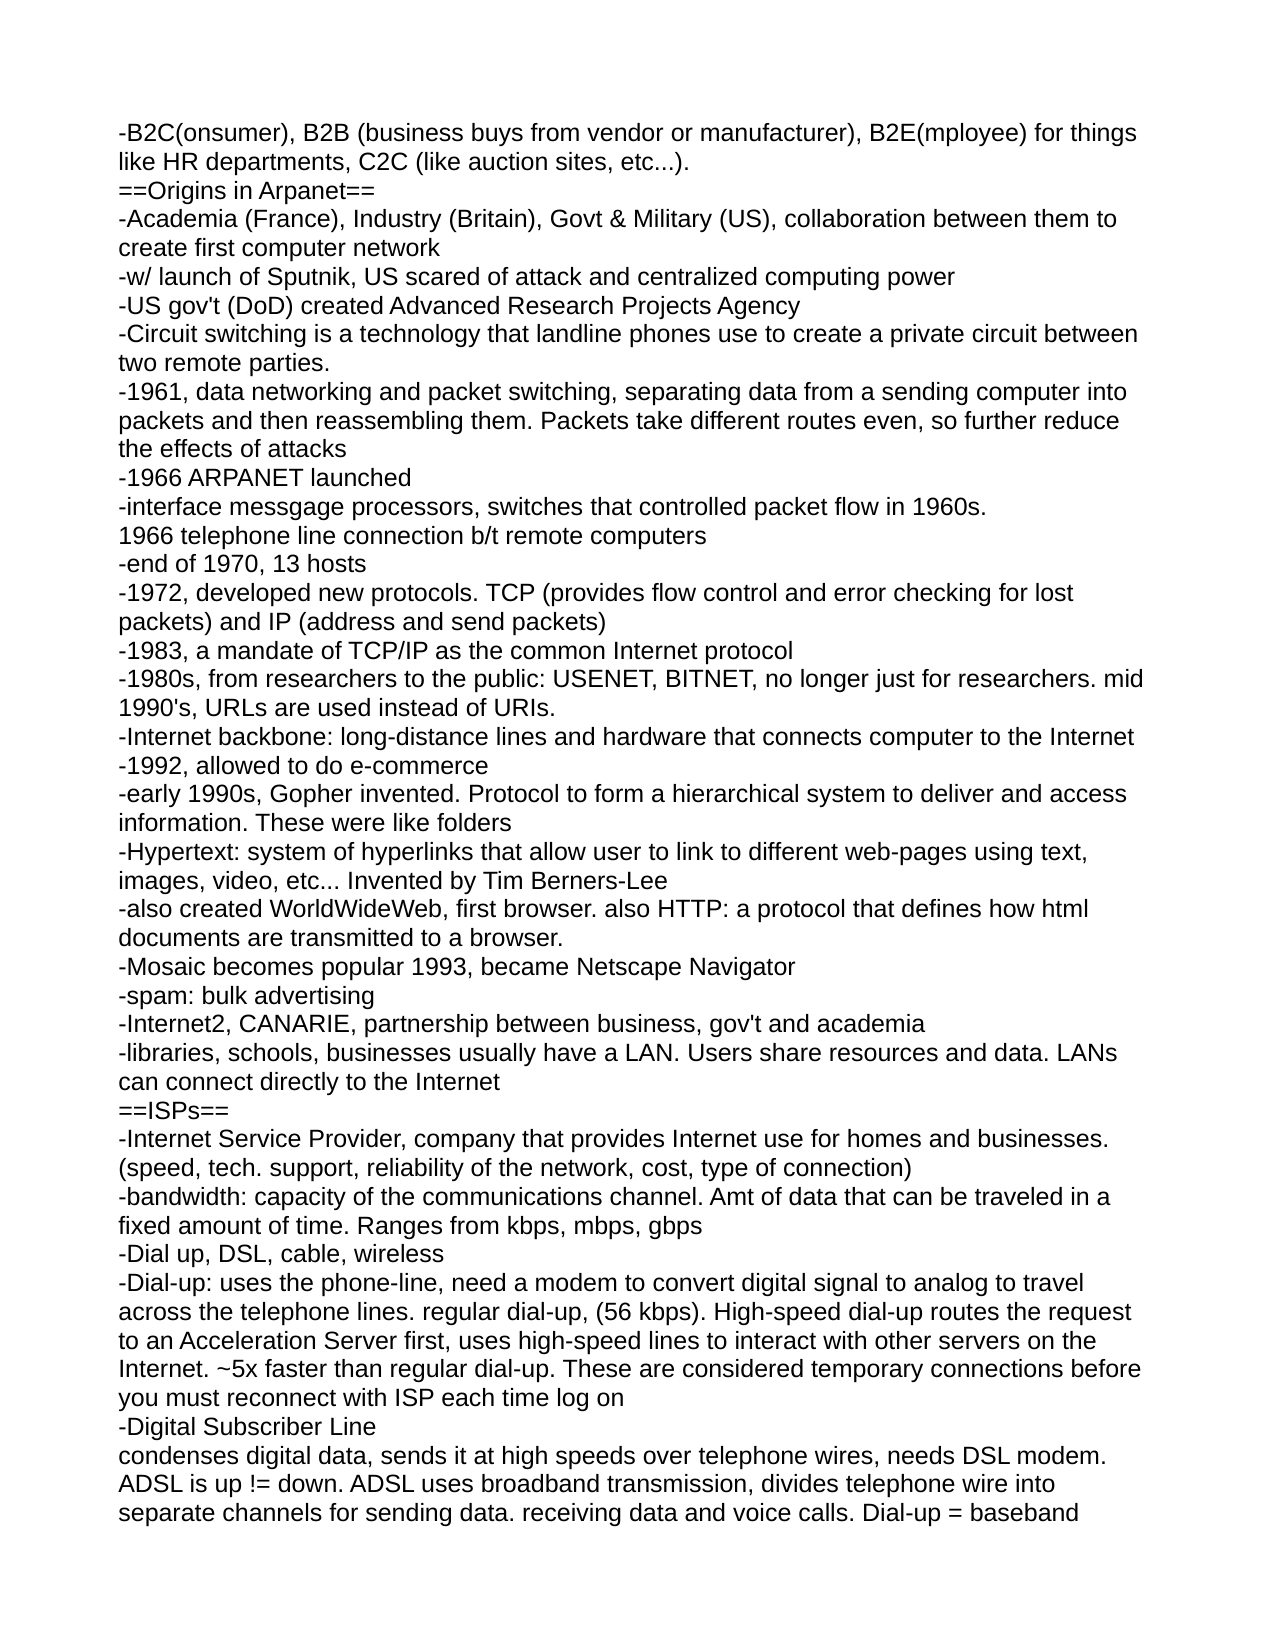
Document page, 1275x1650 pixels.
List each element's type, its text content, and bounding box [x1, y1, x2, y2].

text -Internet backbone: long-distance lines and hardware that connects computer to the Internet [118, 722, 1157, 751]
text -Dial-up: uses the phone-line, need a modem to convert digital signal to analog to travel across the telephone lines. regular dial-up, (56 kbps). High-speed dial-up routes the request to an Acceleration Server first, uses high-speed lines to interact with other servers on the Internet. ~5x faster than regular dial-up. These are considered temporary connections before you must reconnect with ISP each time log on [118, 1268, 1157, 1412]
text ==Origins in Arpanet== [118, 176, 1157, 204]
text 1966 telephone line connection b/t remote computers [118, 521, 1157, 549]
text -w/ launch of Sputnik, US scared of attack and centralized computing power [118, 262, 1157, 291]
text -1983, a mandate of TCP/IP as the common Internet protocol [118, 636, 1157, 664]
text -interface messgage processors, switches that controlled packet flow in 1960s. [118, 492, 1157, 521]
text -Mosaic becomes popular 1993, became Netscape Navigator [118, 952, 1157, 981]
text -1992, allowed to do e-commerce [118, 751, 1157, 779]
text -1980s, from researchers to the public: USENET, BITNET, no longer just for researchers. mid 1990's, URLs are used instead of URIs. [118, 664, 1157, 722]
text -Internet Service Provider, company that provides Internet use for homes and businesses. (speed, tech. support, reliability of the network, cost, type of connection) [118, 1124, 1157, 1182]
text -end of 1970, 13 hosts [118, 549, 1157, 578]
text -Internet2, CANARIE, partnership between business, gov't and academia [118, 1009, 1157, 1038]
text condenses digital data, sends it at high speeds over telephone wires, needs DSL modem. ADSL is up != down. ADSL uses broadband transmission, divides telephone wire into separate channels for sending data. receiving data and voice calls. Dial-up = baseband [118, 1441, 1157, 1527]
text -Hypertext: system of hyperlinks that allow user to link to different web-pages using text, images, video, etc... Invented by Tim Berners-Lee [118, 837, 1157, 894]
text -libraries, schools, businesses usually have a LAN. Users share resources and data. LANs can connect directly to the Internet [118, 1038, 1157, 1096]
text -bandwidth: capacity of the communications channel. Amt of data that can be traveled in a fixed amount of time. Ranges from kbps, mbps, gbps [118, 1182, 1157, 1239]
text -1966 ARPANET launched [118, 463, 1157, 492]
text -also created WorldWideWeb, first browser. also HTTP: a protocol that defines how html documents are transmitted to a browser. [118, 894, 1157, 952]
text ==ISPs== [118, 1096, 1157, 1124]
text -spam: bulk advertising [118, 981, 1157, 1009]
text -Circuit switching is a technology that landline phones use to create a private circuit between two remote parties. [118, 319, 1157, 377]
text -1972, developed new protocols. TCP (provides flow control and error checking for lost packets) and IP (address and send packets) [118, 578, 1157, 636]
text -Dial up, DSL, cable, wireless [118, 1239, 1157, 1268]
text -B2C(onsumer), B2B (business buys from vendor or manufacturer), B2E(mployee) for things like HR departments, C2C (like auction sites, etc...). [118, 118, 1157, 176]
text -Academia (France), Industry (Britain), Govt & Military (US), collaboration between them to create first computer network [118, 204, 1157, 262]
text -US gov't (DoD) created Advanced Research Projects Agency [118, 291, 1157, 319]
text -Digital Subscriber Line [118, 1412, 1157, 1441]
text -early 1990s, Gopher invented. Protocol to form a hierarchical system to deliver and access information. These were like folders [118, 779, 1157, 837]
text -1961, data networking and packet switching, separating data from a sending computer into packets and then reassembling them. Packets take different routes even, so further reduce the effects of attacks [118, 377, 1157, 463]
